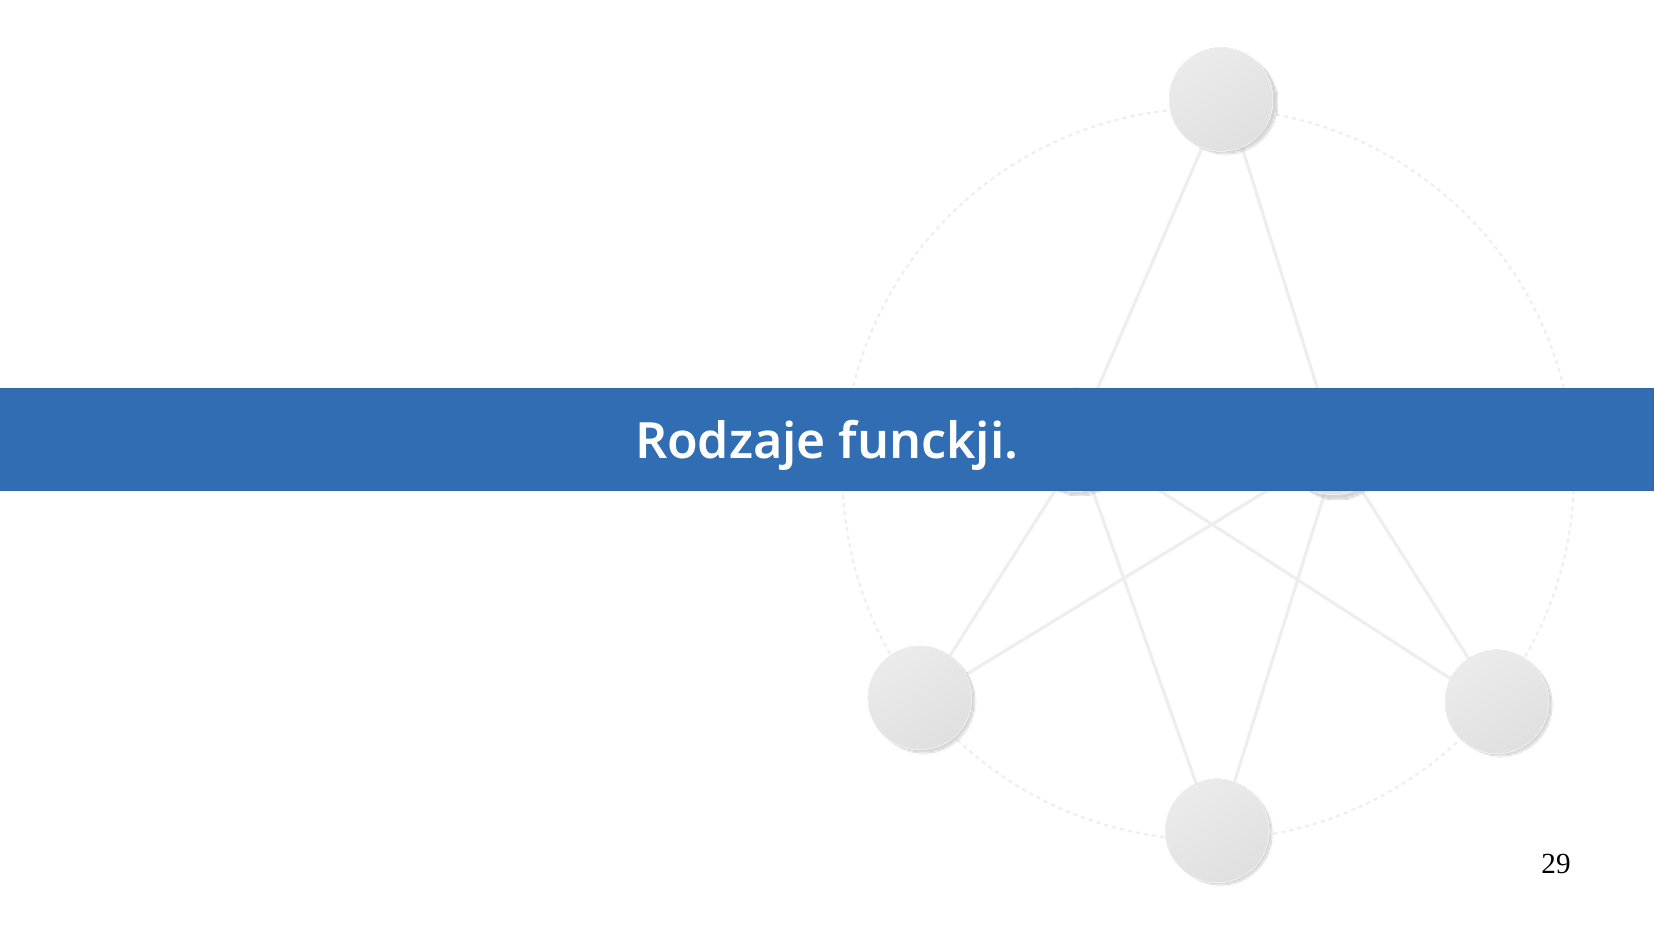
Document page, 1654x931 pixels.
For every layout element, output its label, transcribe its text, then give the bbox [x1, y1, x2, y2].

text_box [1445, 649, 1549, 754]
text_box Rodzaje funckji. [0, 388, 1654, 491]
text_box [1165, 778, 1270, 883]
text_box [1313, 491, 1353, 495]
text_box [1169, 47, 1273, 152]
text_box [867, 645, 972, 750]
